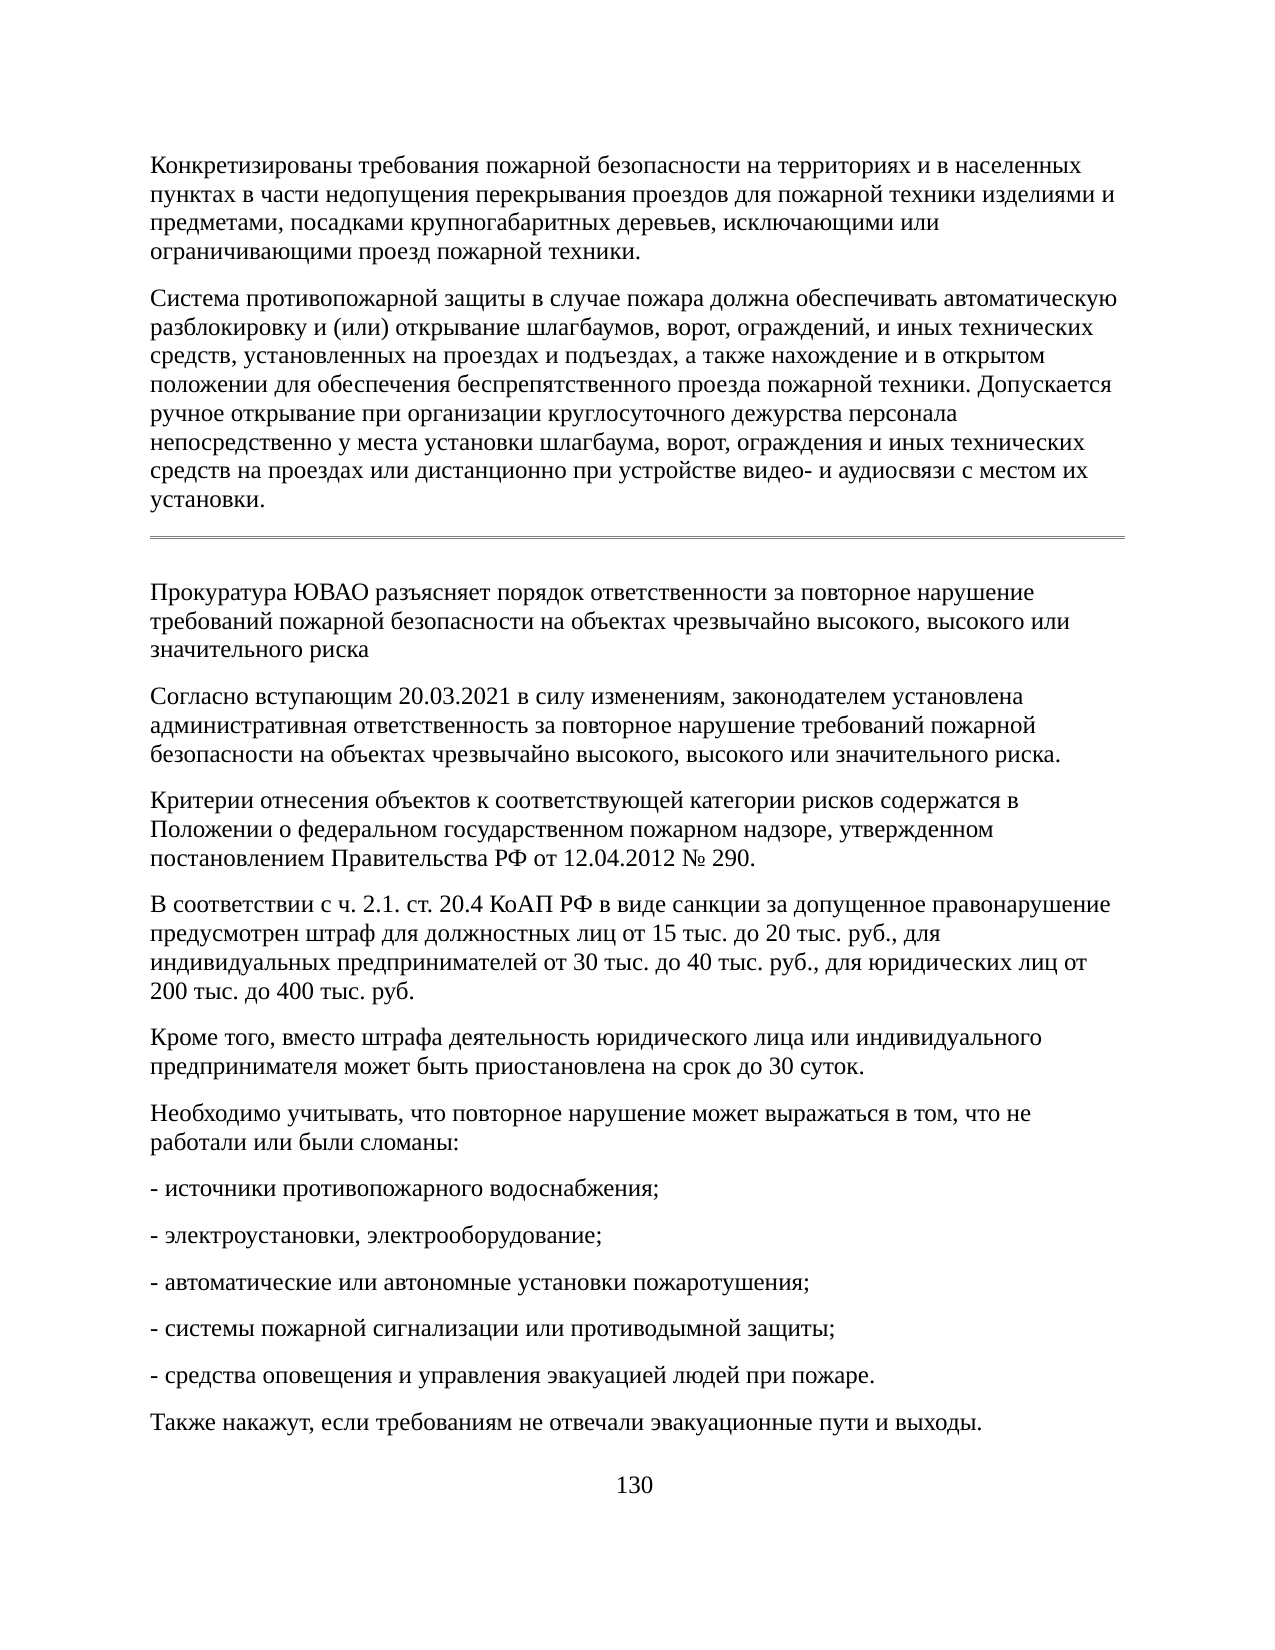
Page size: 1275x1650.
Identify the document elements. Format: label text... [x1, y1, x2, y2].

text Согласно вступающим 20.03.2021 в силу изменениям, законодателем установлена административная ответственность за повторное нарушение требований пожарной безопасности на объектах чрезвычайно высокого, высокого или значительного риска. [150, 681, 1125, 767]
text - средства оповещения и управления эвакуацией людей при пожаре. [150, 1360, 1125, 1389]
text Конкретизированы требования пожарной безопасности на территориях и в населенных пунктах в части недопущения перекрывания проездов для пожарной техники изделиями и предметами, посадками крупногабаритных деревьев, исключающими или ограничивающими проезд пожарной техники. [150, 150, 1125, 265]
text - автоматические или автономные установки пожаротушения; [150, 1267, 1125, 1295]
text - электроустановки, электрооборудование; [150, 1220, 1125, 1249]
text В соответствии с ч. 2.1. ст. 20.4 КоАП РФ в виде санкции за допущенное правонарушение предусмотрен штраф для должностных лиц от 15 тыс. до 20 тыс. руб., для индивидуальных предпринимателей от 30 тыс. до 40 тыс. руб., для юридических лиц от 200 тыс. до 400 тыс. руб. [150, 889, 1125, 1004]
text Также накажут, если требованиям не отвечали эвакуационные пути и выходы. [150, 1407, 1125, 1435]
text - источники противопожарного водоснабжения; [150, 1173, 1125, 1202]
text Прокуратура ЮВАО разъясняет порядок ответственности за повторное нарушение требований пожарной безопасности на объектах чрезвычайно высокого, высокого или значительного риска [150, 577, 1125, 663]
text Необходимо учитывать, что повторное нарушение может выражаться в том, что не работали или были сломаны: [150, 1098, 1125, 1155]
text Критерии отнесения объектов к соответствующей категории рисков содержатся в Положении о федеральном государственном пожарном надзоре, утвержденном постановлением Правительства РФ от 12.04.2012 № 290. [150, 785, 1125, 872]
text - системы пожарной сигнализации или противодымной защиты; [150, 1313, 1125, 1342]
text Система противопожарной защиты в случае пожара должна обеспечивать автоматическую разблокировку и (или) открывание шлагбаумов, ворот, ограждений, и иных технических средств, установленных на проездах и подъездах, а также нахождение и в открытом положении для обеспечения беспрепятственного проезда пожарной техники. Допускается ручное открывание при организации круглосуточного дежурства персонала непосредственно у места установки шлагбаума, ворот, ограждения и иных технических средств на проездах или дистанционно при устройстве видео- и аудиосвязи с местом их установки. [150, 283, 1125, 513]
text Кроме того, вместо штрафа деятельность юридического лица или индивидуального предпринимателя может быть приостановлена на срок до 30 суток. [150, 1022, 1125, 1080]
